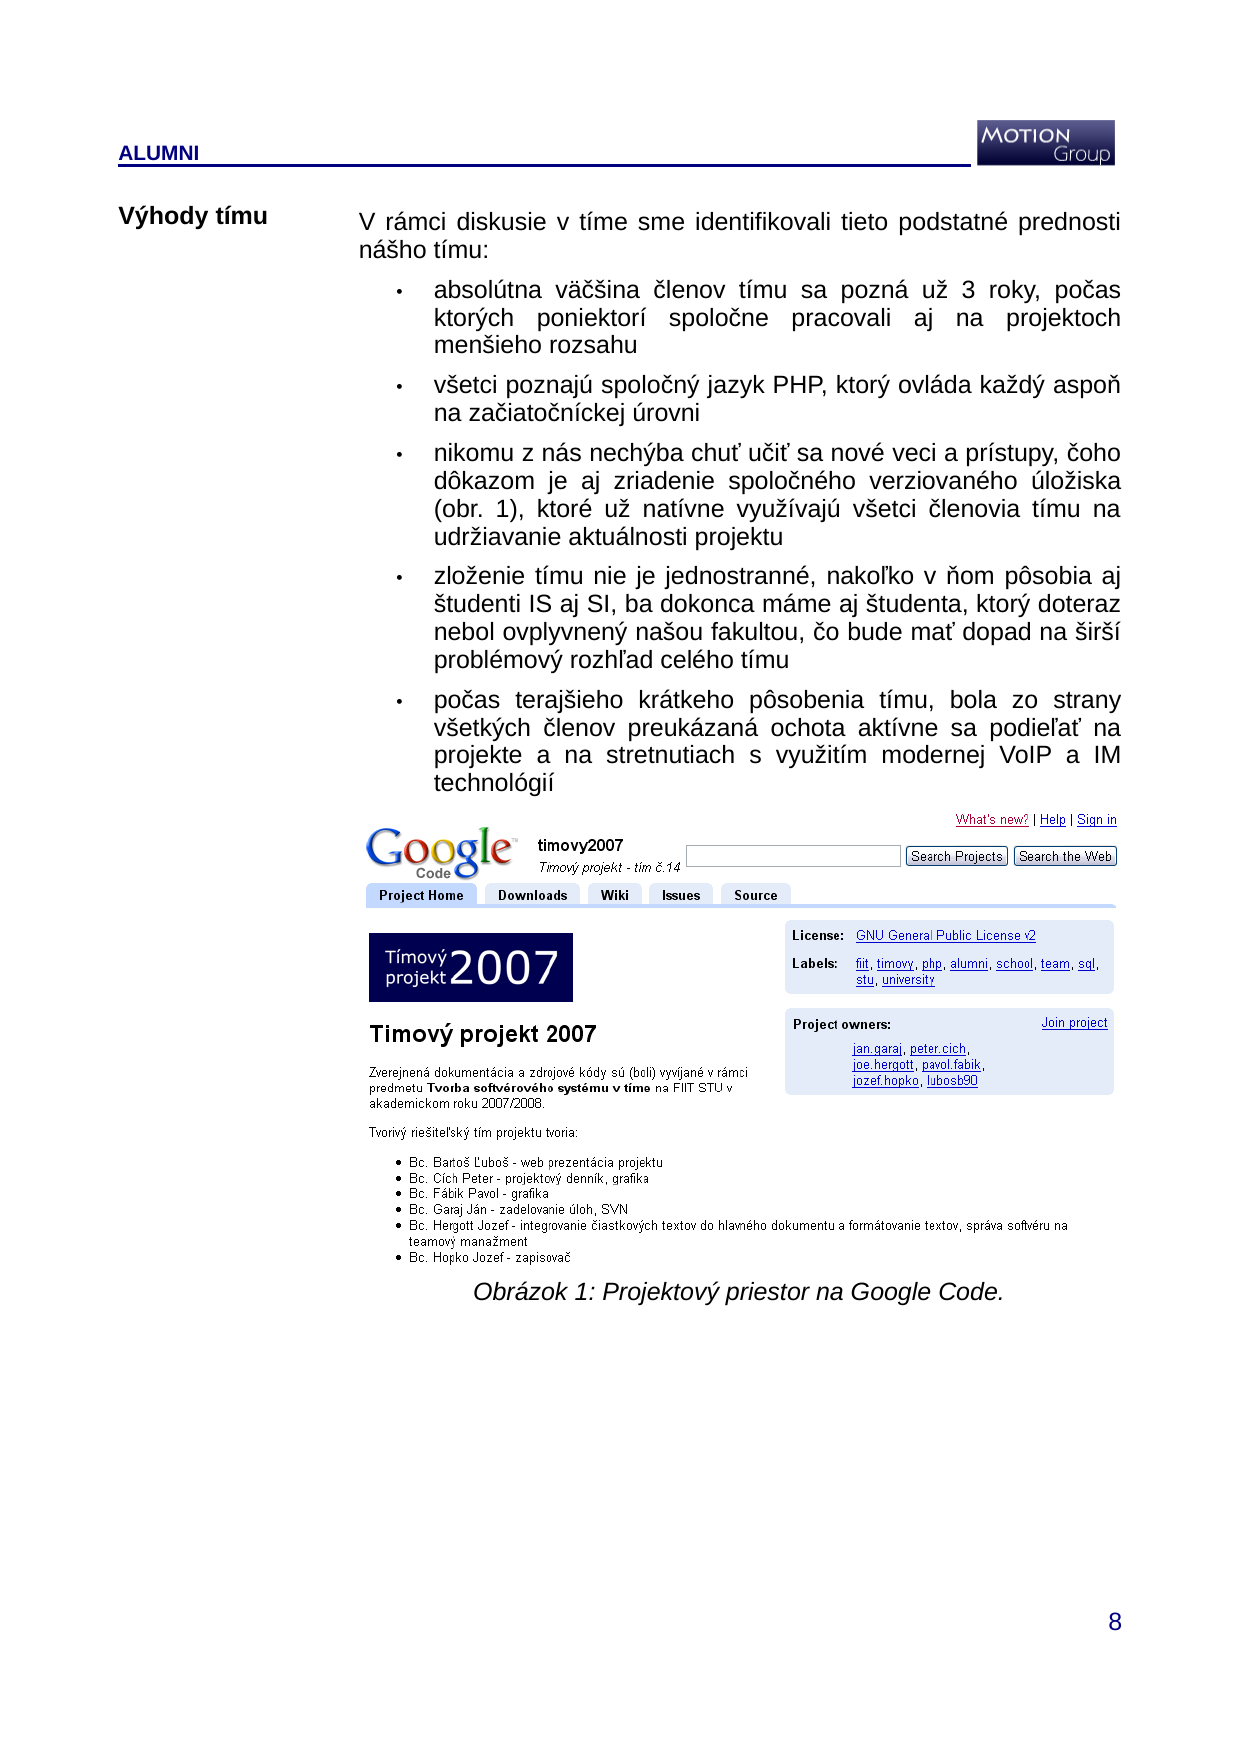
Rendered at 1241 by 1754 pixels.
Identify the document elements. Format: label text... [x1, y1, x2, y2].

list absolútna väčšina členov tímu sa pozná už 3 roky, počas ktorých poniektorí spoločne pracovali aj na projektoch menšieho rozsahu [396, 276, 1122, 359]
picture [971, 112, 1122, 172]
list zloženie tímu nie je jednostranné, nakoľko v ňom pôsobia aj študenti IS aj SI, ba dokonca máme aj študenta, ktorý doteraz nebol ovplyvnený našou fakultou, čo bude mať dopad na širší problémový rozhľad celého tímu [396, 562, 1122, 674]
subtitle Výhody tímu [118, 202, 358, 230]
text V rámci diskusie v tíme sme identifikovali tieto podstatné prednosti nášho tímu: [358, 208, 1122, 264]
text Obrázok 1: Projektový priestor na Google Code. [358, 1278, 1122, 1306]
picture [358, 809, 1123, 1278]
list počas terajšieho krátkeho pôsobenia tímu, bola zo strany všetkých členov preukázaná ochota aktívne sa podieľať na projekte a na stretnutiach s využitím modernej VoIP a IM technológií [396, 686, 1122, 797]
list nikomu z nás nechýba chuť učiť sa nové veci a prístupy, čoho dôkazom je aj zriadenie spoločného verziovaného úložiska (obr. 1), ktoré už natívne využívajú všetci členovia tímu na udržiavanie aktuálnosti projektu [396, 439, 1122, 550]
list všetci poznajú spoločný jazyk PHP, ktorý ovláda každý aspoň na začiatočníckej úrovni [396, 371, 1122, 427]
